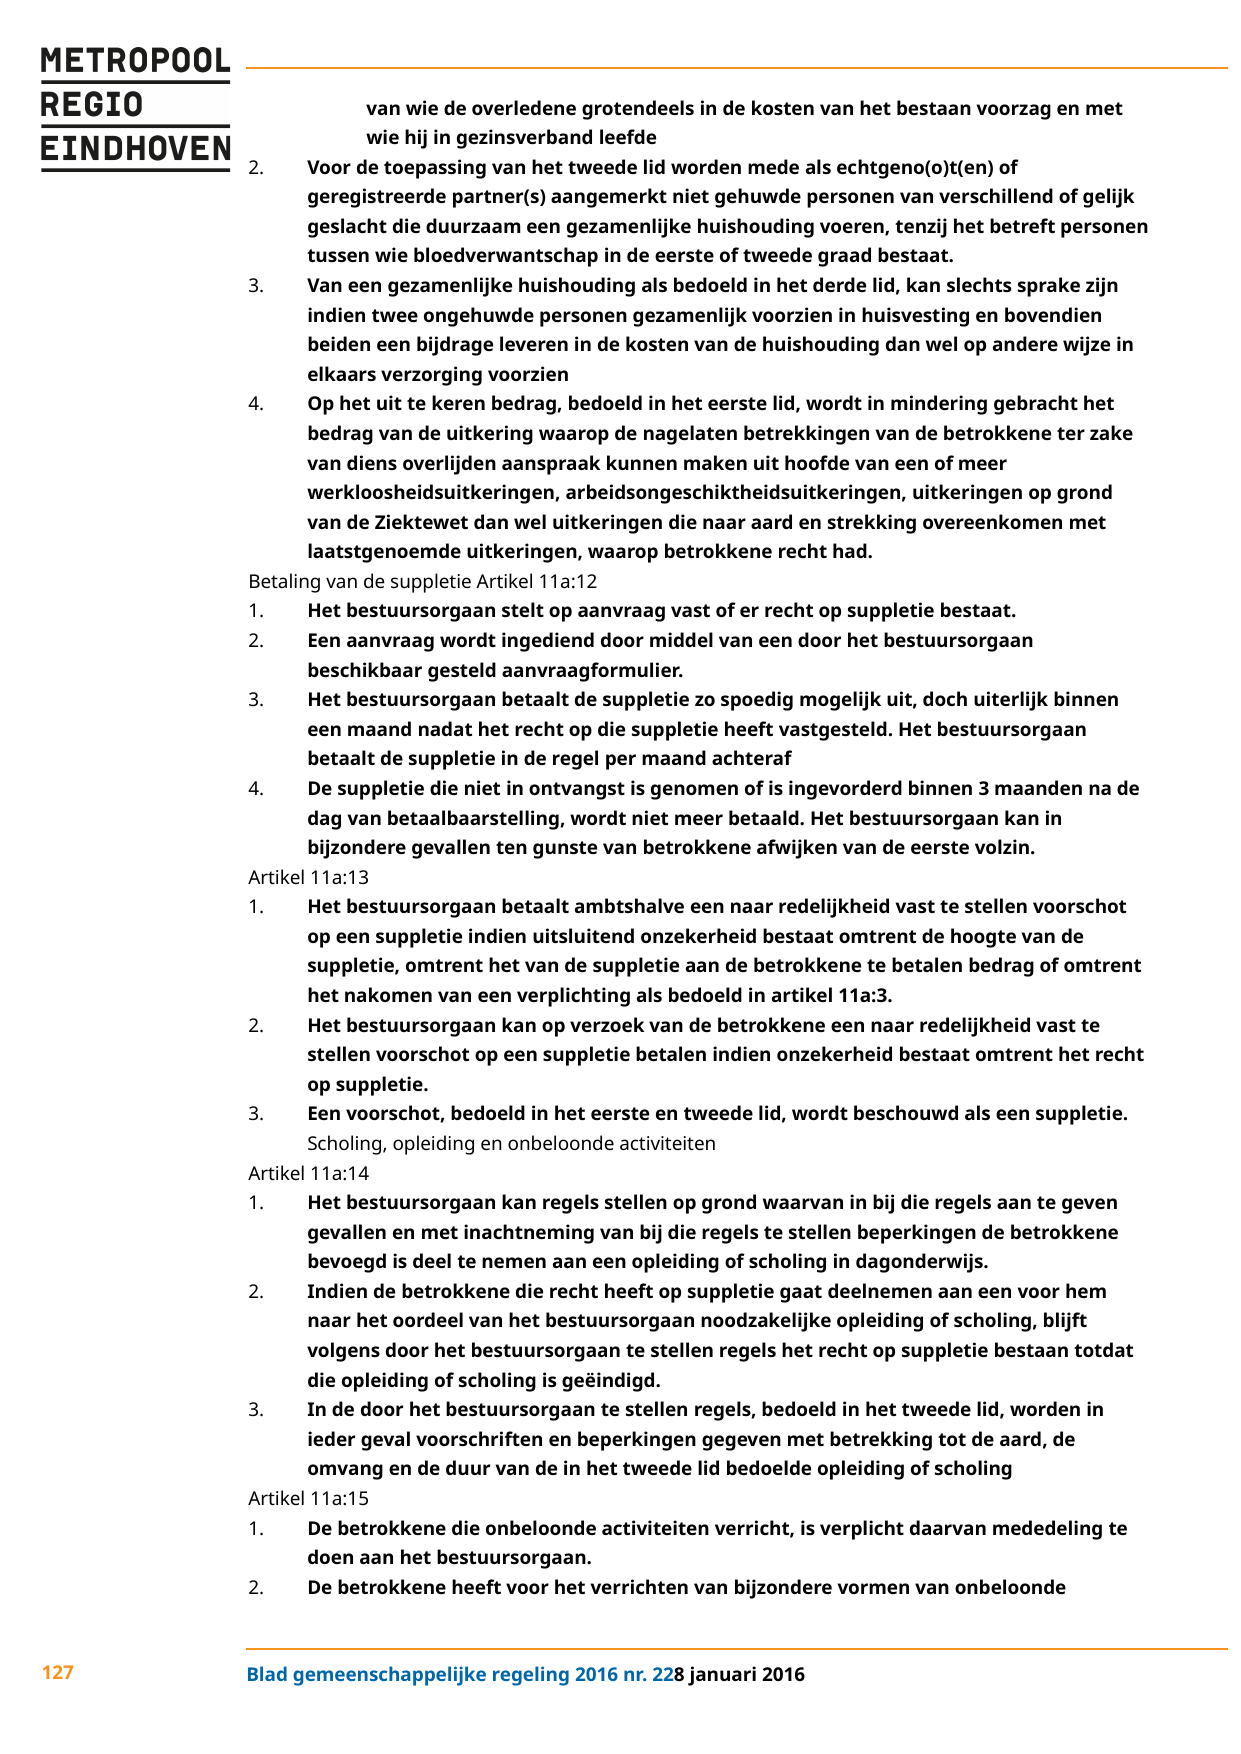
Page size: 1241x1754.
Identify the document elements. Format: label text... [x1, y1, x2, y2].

list Het bestuursorgaan betaalt de suppletie zo spoedig mogelijk uit, doch uiterlijk binnen een maand nadat het recht op die suppletie heeft vastgesteld. Het bestuursorgaan betaalt de suppletie in de regel per maand achteraf [248, 686, 1152, 771]
list De suppletie die niet in ontvangst is genomen of is ingevorderd binnen 3 maanden na de dag van betaalbaarstelling, wordt niet meer betaald. Het bestuursorgaan kan in bijzondere gevallen ten gunste van betrokkene afwijken van de eerste volzin. [248, 775, 1152, 860]
list van wie de overledene grotendeels in de kosten van het bestaan voorzag en met wie hij in gezinsverband leefde [307, 95, 1152, 150]
text Artikel 11a:13 [248, 864, 1152, 890]
list Een aanvraag wordt ingediend door middel van een door het bestuursorgaan beschikbaar gesteld aanvraagformulier. [248, 627, 1152, 683]
text Betaling van de suppletie Artikel 11a:12 [248, 568, 1152, 594]
list Voor de toepassing van het tweede lid worden mede als echtgeno(o)t(en) of geregistreerde partner(s) aangemerkt niet gehuwde personen van verschillend of gelijk geslacht die duurzaam een gezamenlijke huishouding voeren, tenzij het betreft personen tussen wie bloedverwantschap in de eerste of tweede graad bestaat. [248, 154, 1152, 268]
list Het bestuursorgaan betaalt ambtshalve een naar redelijkheid vast te stellen voorschot op een suppletie indien uitsluitend onzekerheid bestaat omtrent de hoogte van de suppletie, omtrent het van de suppletie aan de betrokkene te betalen bedrag of omtrent het nakomen van een verplichting als bedoeld in artikel 11a:3. [248, 893, 1152, 1008]
list Een voorschot, bedoeld in het eerste en tweede lid, wordt beschouwd als een suppletie. Scholing, opleiding en onbeloonde activiteiten [248, 1101, 1152, 1156]
list Indien de betrokkene die recht heeft op suppletie gaat deelnemen aan een voor hem naar het oordeel van het bestuursorgaan noodzakelijke opleiding of scholing, blijft volgens door het bestuursorgaan te stellen regels het recht op suppletie bestaan totdat die opleiding of scholing is geëindigd. [248, 1278, 1152, 1393]
picture [41, 47, 231, 172]
text Artikel 11a:14 [248, 1160, 1152, 1186]
list Op het uit te keren bedrag, bedoeld in het eerste lid, wordt in mindering gebracht het bedrag van de uitkering waarop de nagelaten betrekkingen van de betrokkene ter zake van diens overlijden aanspraak kunnen maken uit hoofde van een of meer werkloosheidsuitkeringen, arbeidsongeschiktheidsuitkeringen, uitkeringen op grond van de Ziektewet dan wel uitkeringen die naar aard en strekking overeenkomen met laatstgenoemde uitkeringen, waarop betrokkene recht had. [248, 391, 1152, 564]
list Van een gezamenlijke huishouding als bedoeld in het derde lid, kan slechts sprake zijn indien twee ongehuwde personen gezamenlijk voorzien in huisvesting en bovendien beiden een bijdrage leveren in de kosten van de huishouding dan wel op andere wijze in elkaars verzorging voorzien [248, 272, 1152, 387]
list De betrokkene heeft voor het verrichten van bijzondere vormen van onbeloonde [248, 1574, 1152, 1600]
list Het bestuursorgaan stelt op aanvraag vast of er recht op suppletie bestaat. [248, 598, 1152, 623]
list Het bestuursorgaan kan op verzoek van de betrokkene een naar redelijkheid vast te stellen voorschot op een suppletie betalen indien onzekerheid bestaat omtrent het recht op suppletie. [248, 1012, 1152, 1097]
text Artikel 11a:15 [248, 1485, 1152, 1511]
list De betrokkene die onbeloonde activiteiten verricht, is verplicht daarvan mededeling te doen aan het bestuursorgaan. [248, 1515, 1152, 1570]
list Het bestuursorgaan kan regels stellen op grond waarvan in bij die regels aan te geven gevallen en met inachtneming van bij die regels te stellen beperkingen de betrokkene bevoegd is deel te nemen aan een opleiding of scholing in dagonderwijs. [248, 1189, 1152, 1274]
list In de door het bestuursorgaan te stellen regels, bedoeld in het tweede lid, worden in ieder geval voorschriften en beperkingen gegeven met betrekking tot de aard, de omvang en de duur van de in het tweede lid bedoelde opleiding of scholing [248, 1396, 1152, 1481]
